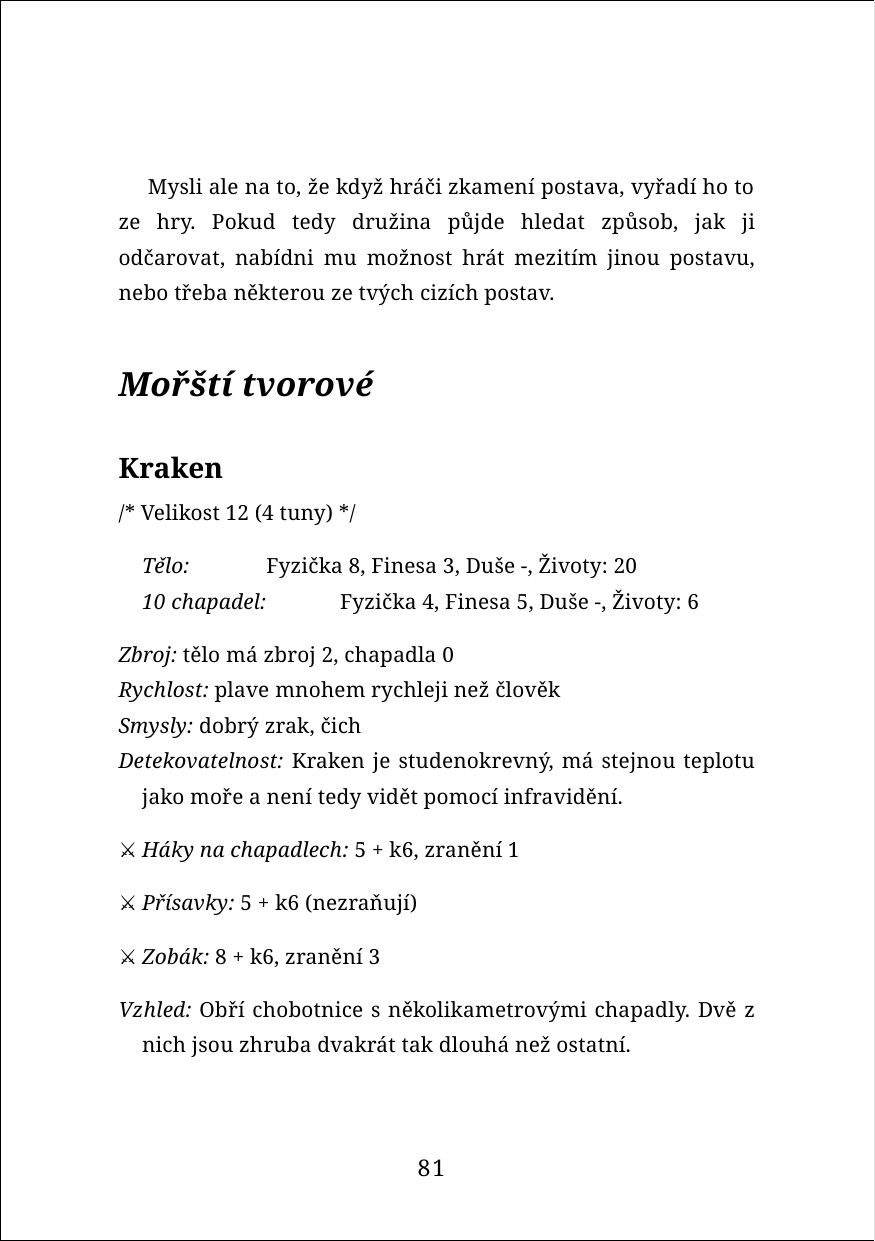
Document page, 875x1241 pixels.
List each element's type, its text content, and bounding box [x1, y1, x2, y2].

text 10 chapadel: Fyzička 4, Finesa 5, Duše -, Životy: 6 [142, 587, 756, 615]
text Mysli ale na to, že když hráči zkamení postava, vyřadí ho to ze hry. Pokud tedy družina půjde hledat způsob, jak ji odčarovat, nabídni mu možnost hrát mezitím jinou postavu, nebo třeba některou ze tvých cizích postav. [118, 172, 756, 307]
text ⚔ Háky na chapadlech: 5 + k6, zranění 1 [118, 835, 756, 864]
text Vzhled: Obří chobotnice s několikametrovými chapadly. Dvě z nich jsou zhruba dvakrát tak dlouhá než ostatní. [118, 995, 756, 1059]
text Smysly: dobrý zrak, čich [118, 711, 756, 739]
text Detekovatelnost: Kraken je studenokrevný, má stejnou teplotu jako moře a není tedy vidět pomocí infravidění. [118, 747, 756, 811]
text Rychlost: plave mnohem rychleji než člověk [118, 676, 756, 704]
text ⚔ Zobák: 8 + k6, zranění 3 [118, 942, 756, 970]
text /* Velikost 12 (4 tuny) */ [118, 498, 756, 526]
subtitle Mořští tvorové [118, 361, 756, 407]
text Tělo: Fyzička 8, Finesa 3, Duše -, Životy: 20 [142, 551, 756, 580]
text Zbroj: tělo má zbroj 2, chapadla 0 [118, 640, 756, 668]
text ⚔ Přísavky: 5 + k6 (nezraňují) [118, 888, 756, 917]
subtitle Kraken [118, 448, 756, 486]
